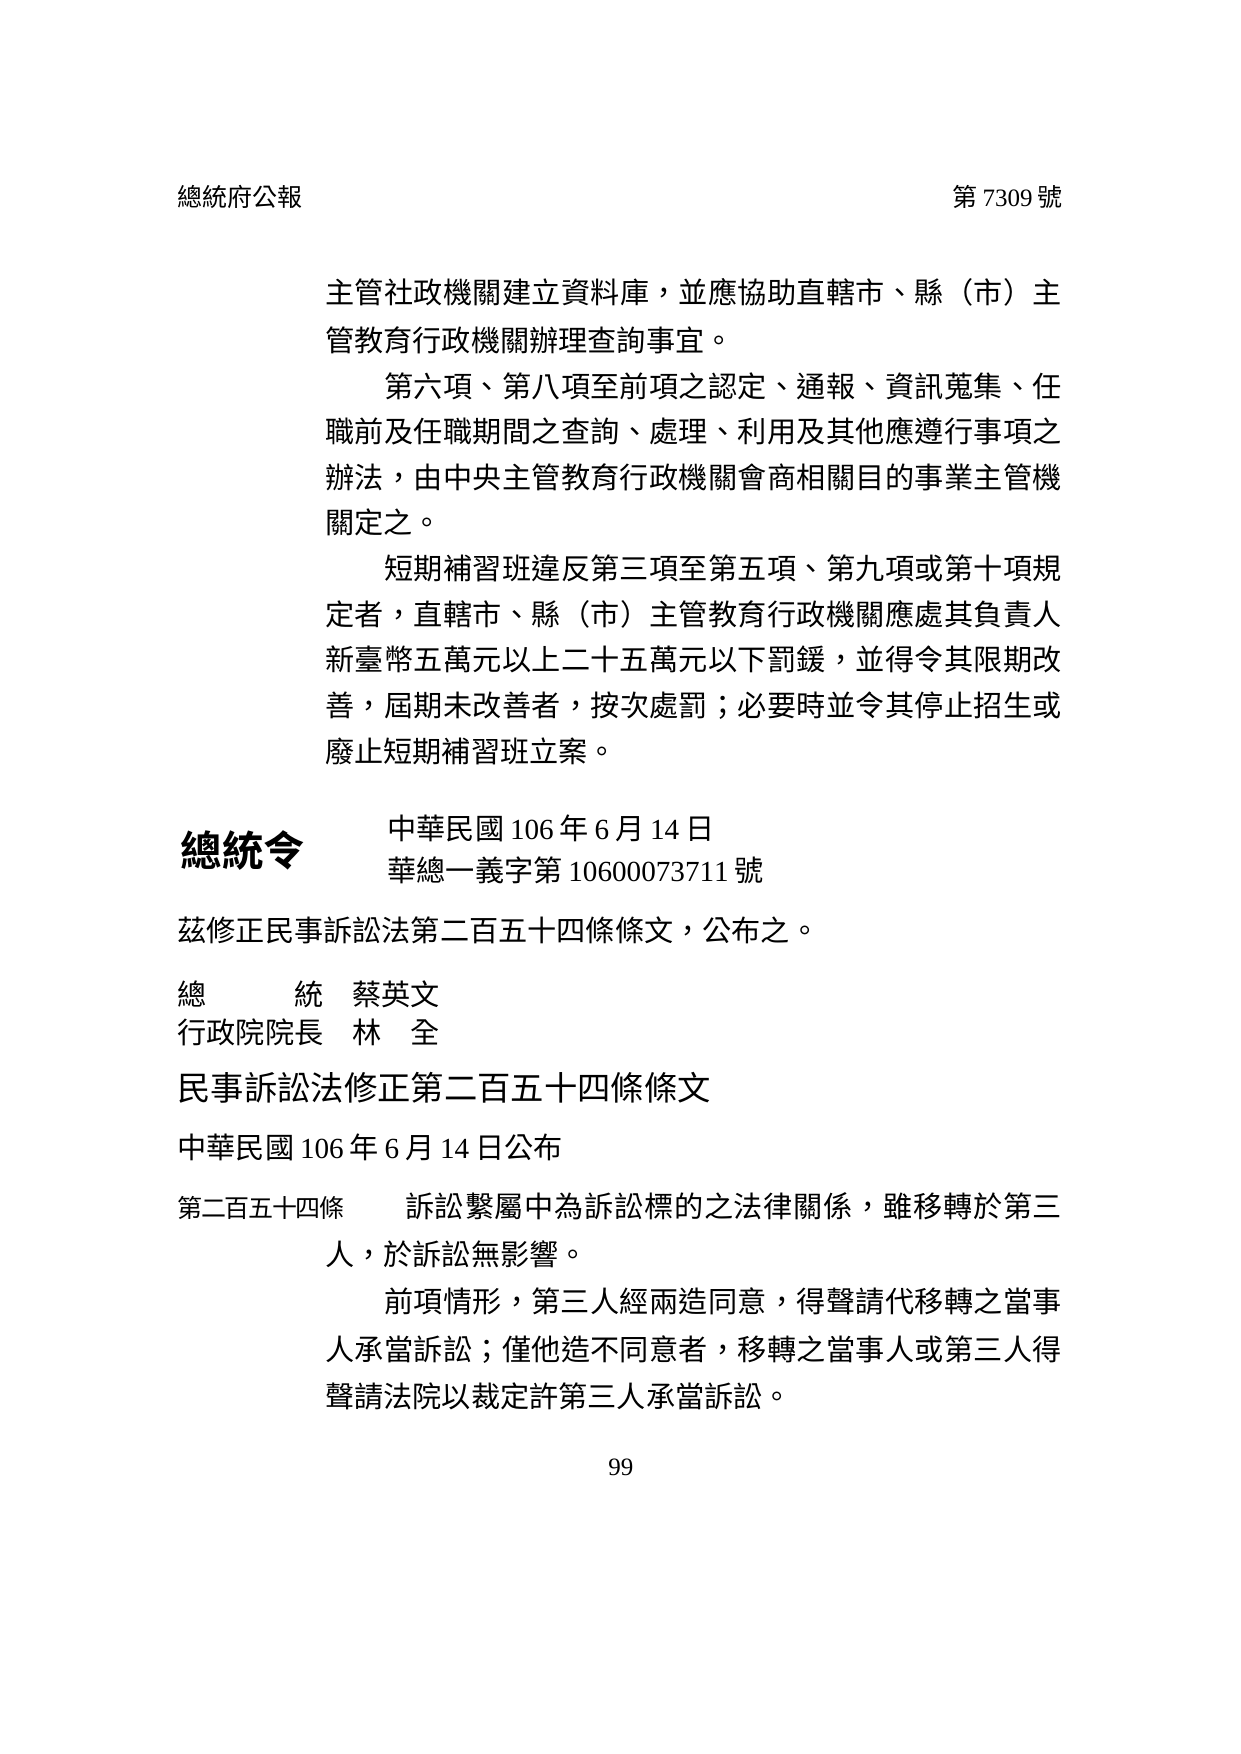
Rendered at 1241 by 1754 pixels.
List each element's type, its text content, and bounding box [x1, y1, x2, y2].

table_header 總統令 [177, 804, 384, 892]
text 前項情形，第三人經兩造同意，得聲請代移轉之當事人承當訴訟；僅他造不同意者，移轉之當事人或第三人得聲請法院以裁定許第三人承當訴訟。 [325, 1275, 1064, 1417]
text 短期補習班違反第三項至第五項、第九項或第十項規定者，直轄市、縣（市）主管教育行政機關應處其負責人新臺幣五萬元以上二十五萬元以下罰鍰，並得令其限期改善，屆期未改善者，按次處罰；必要時並令其停止招生或廢止短期補習班立案。 [325, 543, 1064, 771]
text 第二百五十四條 訴訟繫屬中為訴訟標的之法律關係，雖移轉於第三人，於訴訟無影響。 [177, 1180, 1064, 1275]
text 第六項、第八項至前項之認定、通報、資訊蒐集、任職前及任職期間之查詢、處理、利用及其他應遵行事項之辦法，由中央主管教育行政機關會商相關目的事業主管機關定之。 [325, 361, 1064, 543]
text 中華民國106年6月14日公布 [177, 1122, 1064, 1167]
text 民事訴訟法修正第二百五十四條條文 [177, 1063, 1064, 1109]
text 總 統 蔡英文 [177, 976, 1064, 1013]
text 行政院院長 林 全 [177, 1013, 1064, 1051]
table_header 中華民國106年6月14日 華總一義字第10600073711號 [384, 804, 880, 892]
text 主管社政機關建立資料庫，並應協助直轄市、縣（市）主管教育行政機關辦理查詢事宜。 [325, 266, 1064, 361]
text 茲修正民事訴訟法第二百五十四條條文，公布之。 [177, 905, 1064, 951]
